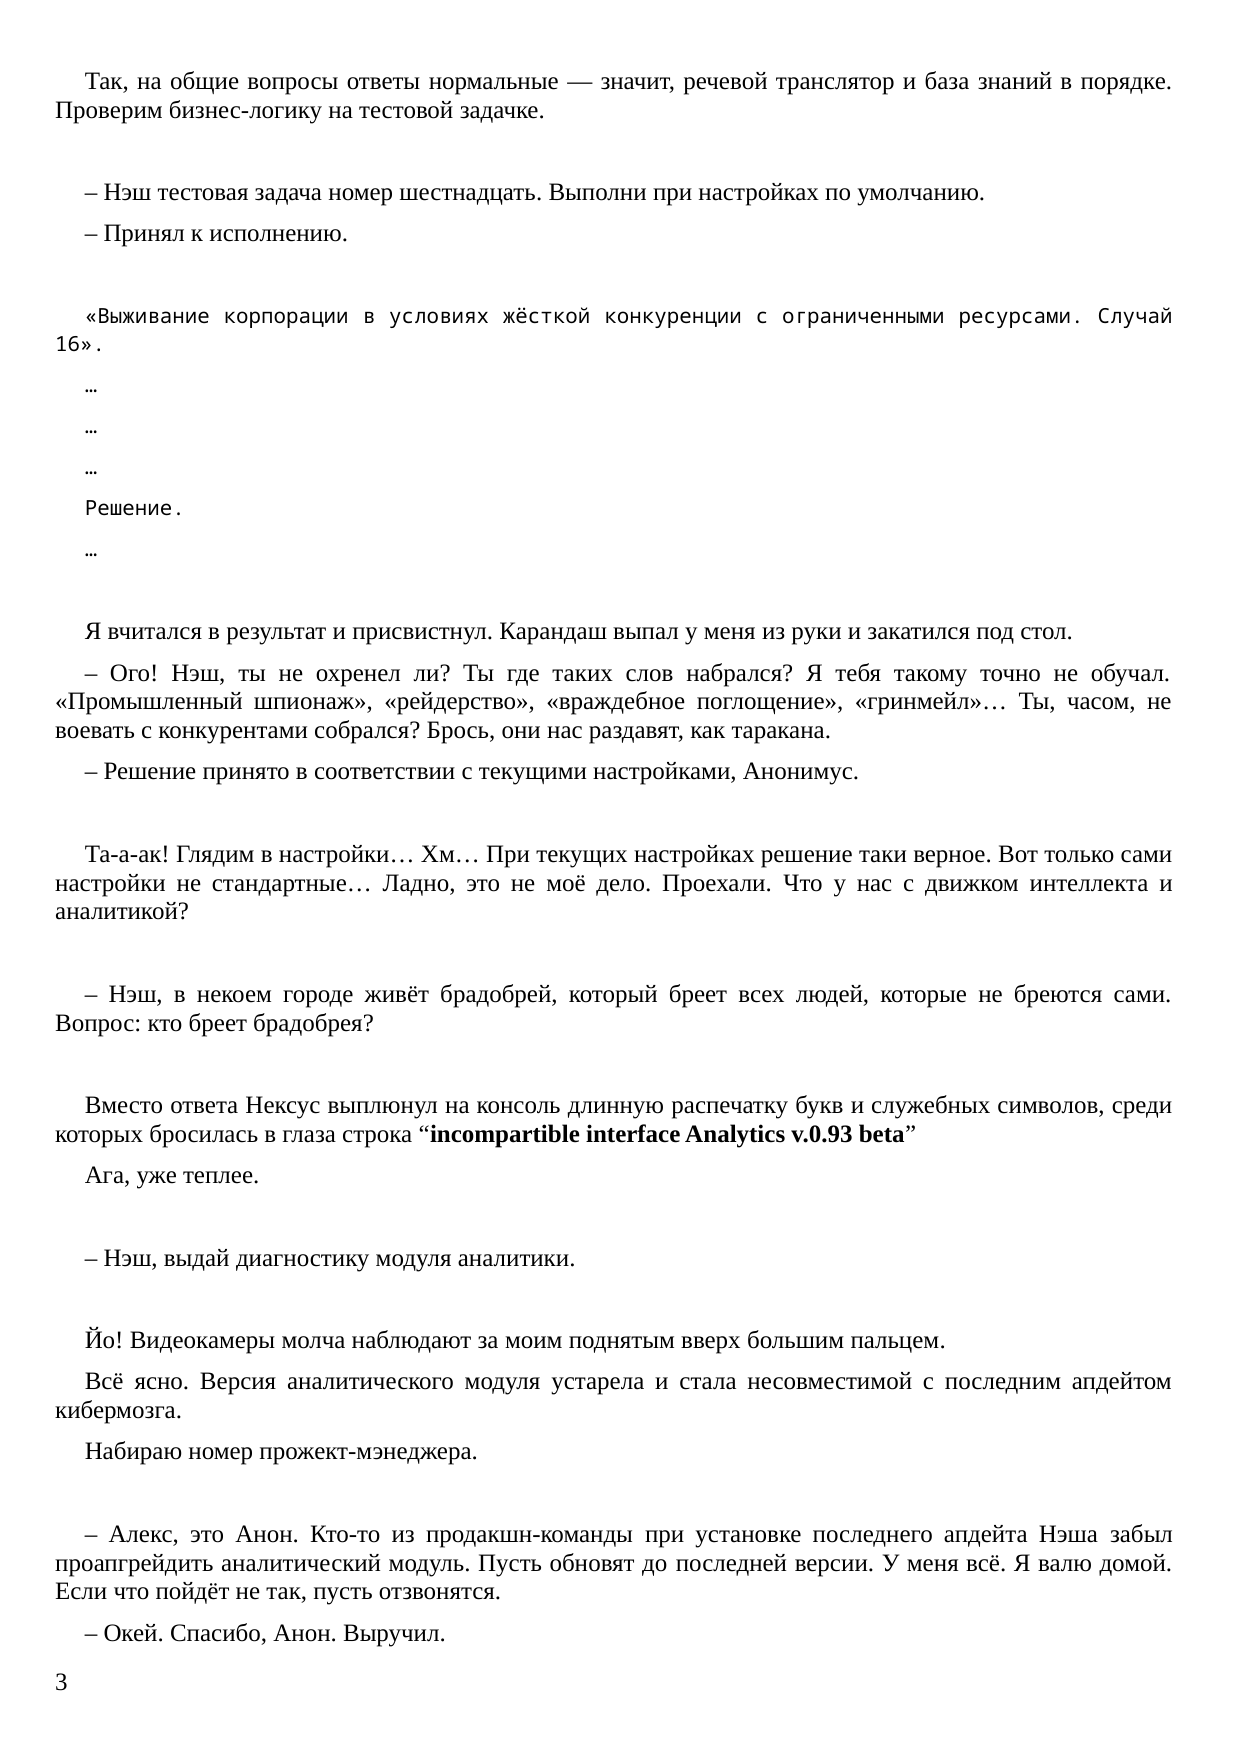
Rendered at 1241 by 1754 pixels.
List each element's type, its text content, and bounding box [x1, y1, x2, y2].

text – Принял к исполнению. [55, 218, 1173, 247]
text … [55, 411, 1173, 440]
text Всё ясно. Версия аналитического модуля устарела и стала несовместимой с последним апдейтом кибермозга. [55, 1366, 1173, 1424]
text Йо! Видеокамеры молча наблюдают за моим поднятым вверх большим пальцем. [55, 1325, 1173, 1354]
text – Ого! Нэш, ты не охренел ли? Ты где таких слов набрался? Я тебя такому точно не обучал. «Промышленный шпионаж», «рейдерство», «враждебное поглощение», «гринмейл»… Ты, часом, не воевать с конкурентами собрался? Брось, они нас раздавят, как таракана. [55, 658, 1173, 744]
text – Нэш тестовая задача номер шестнадцать. Выполни при настройках по умолчанию. [55, 177, 1173, 206]
text Набираю номер прожект-мэнеджера. [55, 1436, 1173, 1465]
text Я вчитался в результат и присвистнул. Карандаш выпал у меня из руки и закатился под стол. [55, 616, 1173, 645]
text … [55, 534, 1173, 563]
text «Выживание корпорации в условиях жёсткой конкуренции с ограниченными ресурсами. Случай 16». [55, 301, 1173, 358]
text – Алекс, это Анон. Кто-то из продакшн-команды при установке последнего апдейта Нэша забыл проапгрейдить аналитический модуль. Пусть обновят до последней версии. У меня всё. Я валю домой. Если что пойдёт не так, пусть отзвонятся. [55, 1519, 1173, 1605]
text … [55, 452, 1173, 481]
text Так, на общие вопросы ответы нормальные — значит, речевой транслятор и база знаний в порядке. Проверим бизнес-логику на тестовой задачке. [55, 66, 1173, 123]
text Та-а-ак! Глядим в настройки… Хм… При текущих настройках решение таки верное. Вот только сами настройки не стандартные… Ладно, это не моё дело. Проехали. Что у нас с движком интеллекта и аналитикой? [55, 839, 1173, 925]
text … [55, 370, 1173, 399]
text Вместо ответа Нексус выплюнул на консоль длинную распечатку букв и служебных символов, среди которых бросилась в глаза строка “incompartible interface Analytics v.0.93 beta” [55, 1090, 1173, 1148]
text Решение. [55, 493, 1173, 522]
text – Окей. Спасибо, Анон. Выручил. [55, 1618, 1173, 1646]
text Ага, уже теплее. [55, 1160, 1173, 1189]
text – Нэш, выдай диагностику модуля аналитики. [55, 1243, 1173, 1271]
text – Нэш, в некоем городе живёт брадобрей, который бреет всех людей, которые не бреются сами. Вопрос: кто бреет брадобрея? [55, 979, 1173, 1036]
text – Решение принято в соответствии с текущими настройками, Анонимус. [55, 756, 1173, 785]
